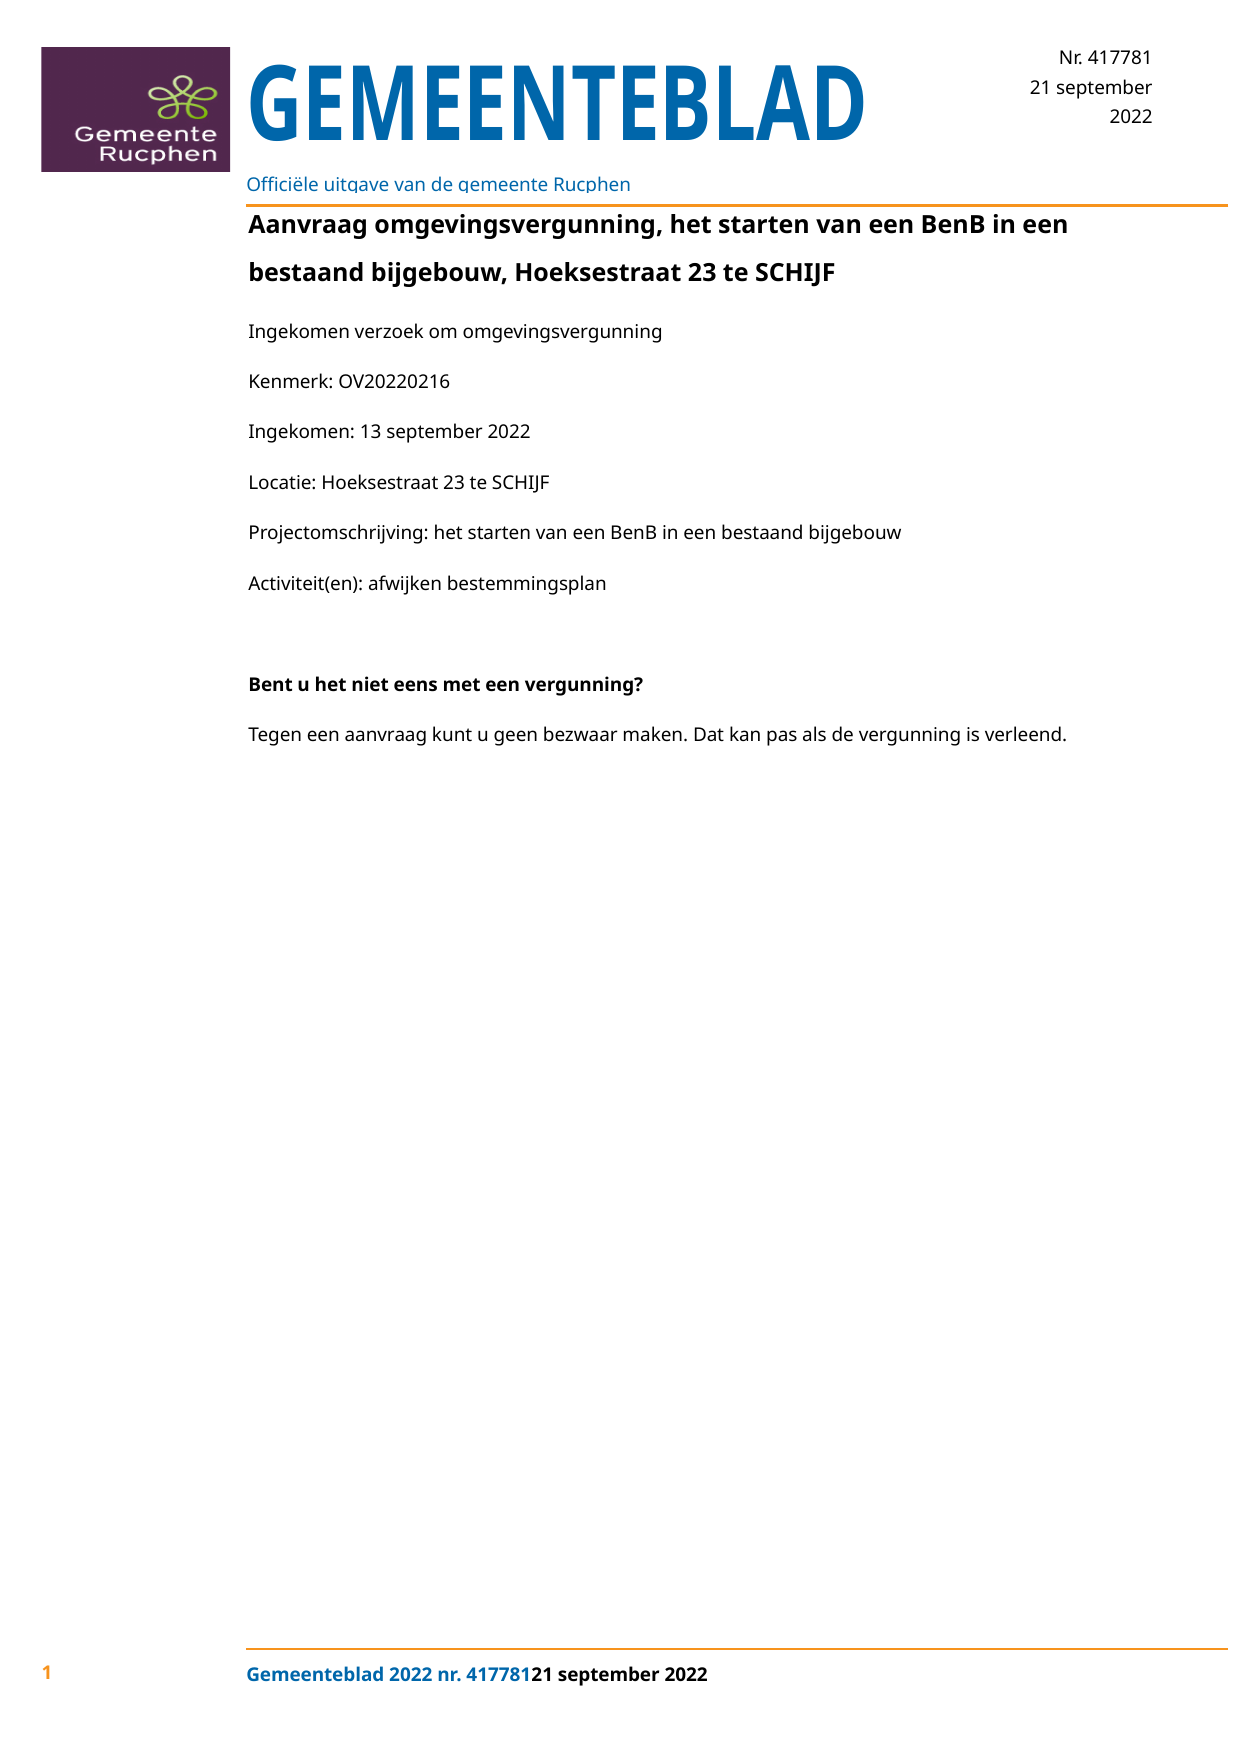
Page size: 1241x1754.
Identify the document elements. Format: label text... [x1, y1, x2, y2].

picture [41, 47, 231, 172]
text Ingekomen verzoek om omgevingsvergunning [248, 318, 1152, 344]
text Activiteit(en): afwijken bestemmingsplan [248, 570, 1152, 596]
text Tegen een aanvraag kunt u geen bezwaar maken. Dat kan pas als de vergunning is verleend. [248, 721, 1152, 747]
text Projectomschrijving: het starten van een BenB in een bestaand bijgebouw [248, 519, 1152, 545]
text Locatie: Hoeksestraat 23 te SCHIJF [248, 469, 1152, 495]
text Ingekomen: 13 september 2022 [248, 419, 1152, 444]
text Kenmerk: OV20220216 [248, 368, 1152, 394]
text Bent u het niet eens met een vergunning? [248, 671, 1152, 697]
text Aanvraag omgevingsvergunning, het starten van een BenB in een bestaand bijgebouw, Hoeksestraat 23 te SCHIJF [248, 207, 1152, 288]
